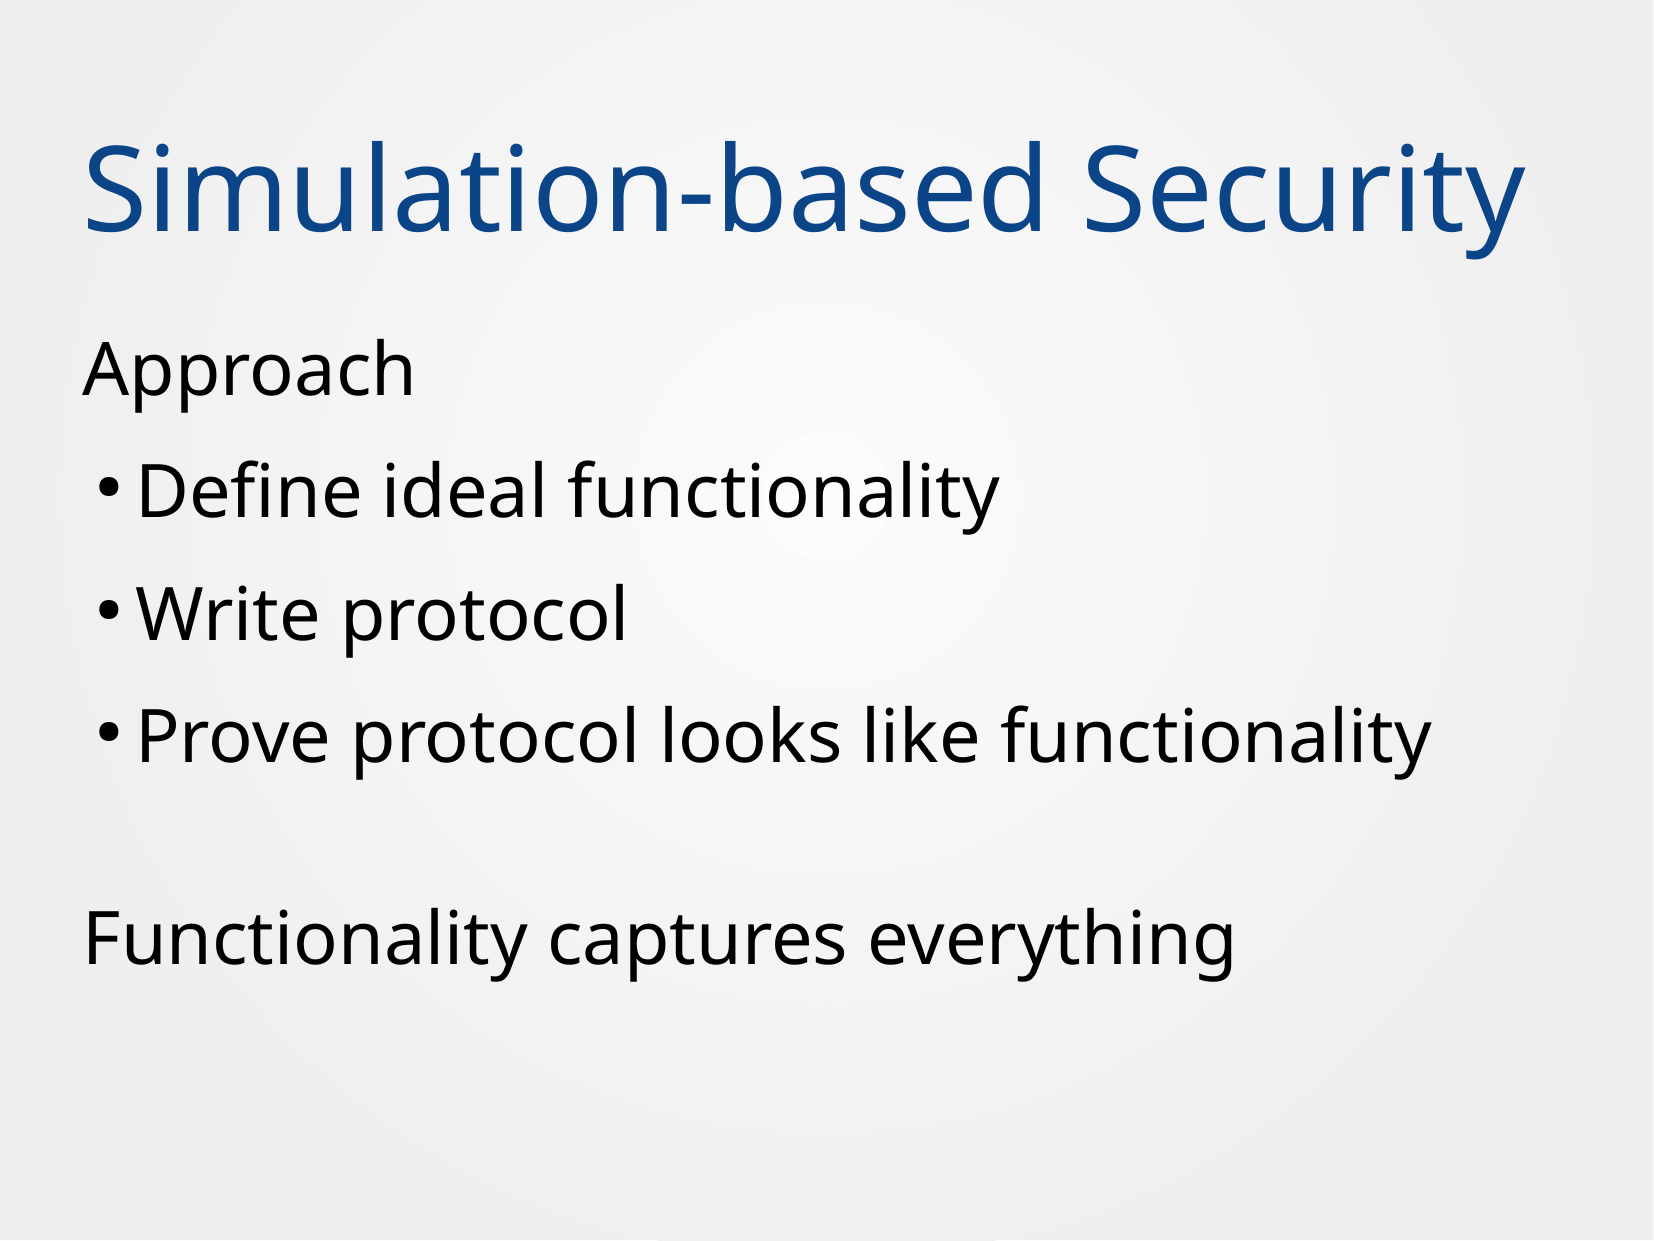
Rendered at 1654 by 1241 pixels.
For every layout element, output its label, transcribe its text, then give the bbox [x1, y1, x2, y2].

title Simulation-based Security [82, 9, 1572, 267]
list Approach Define ideal functionality Write protocol Prove protocol looks like functionality Functionality captures everything [82, 315, 1571, 995]
